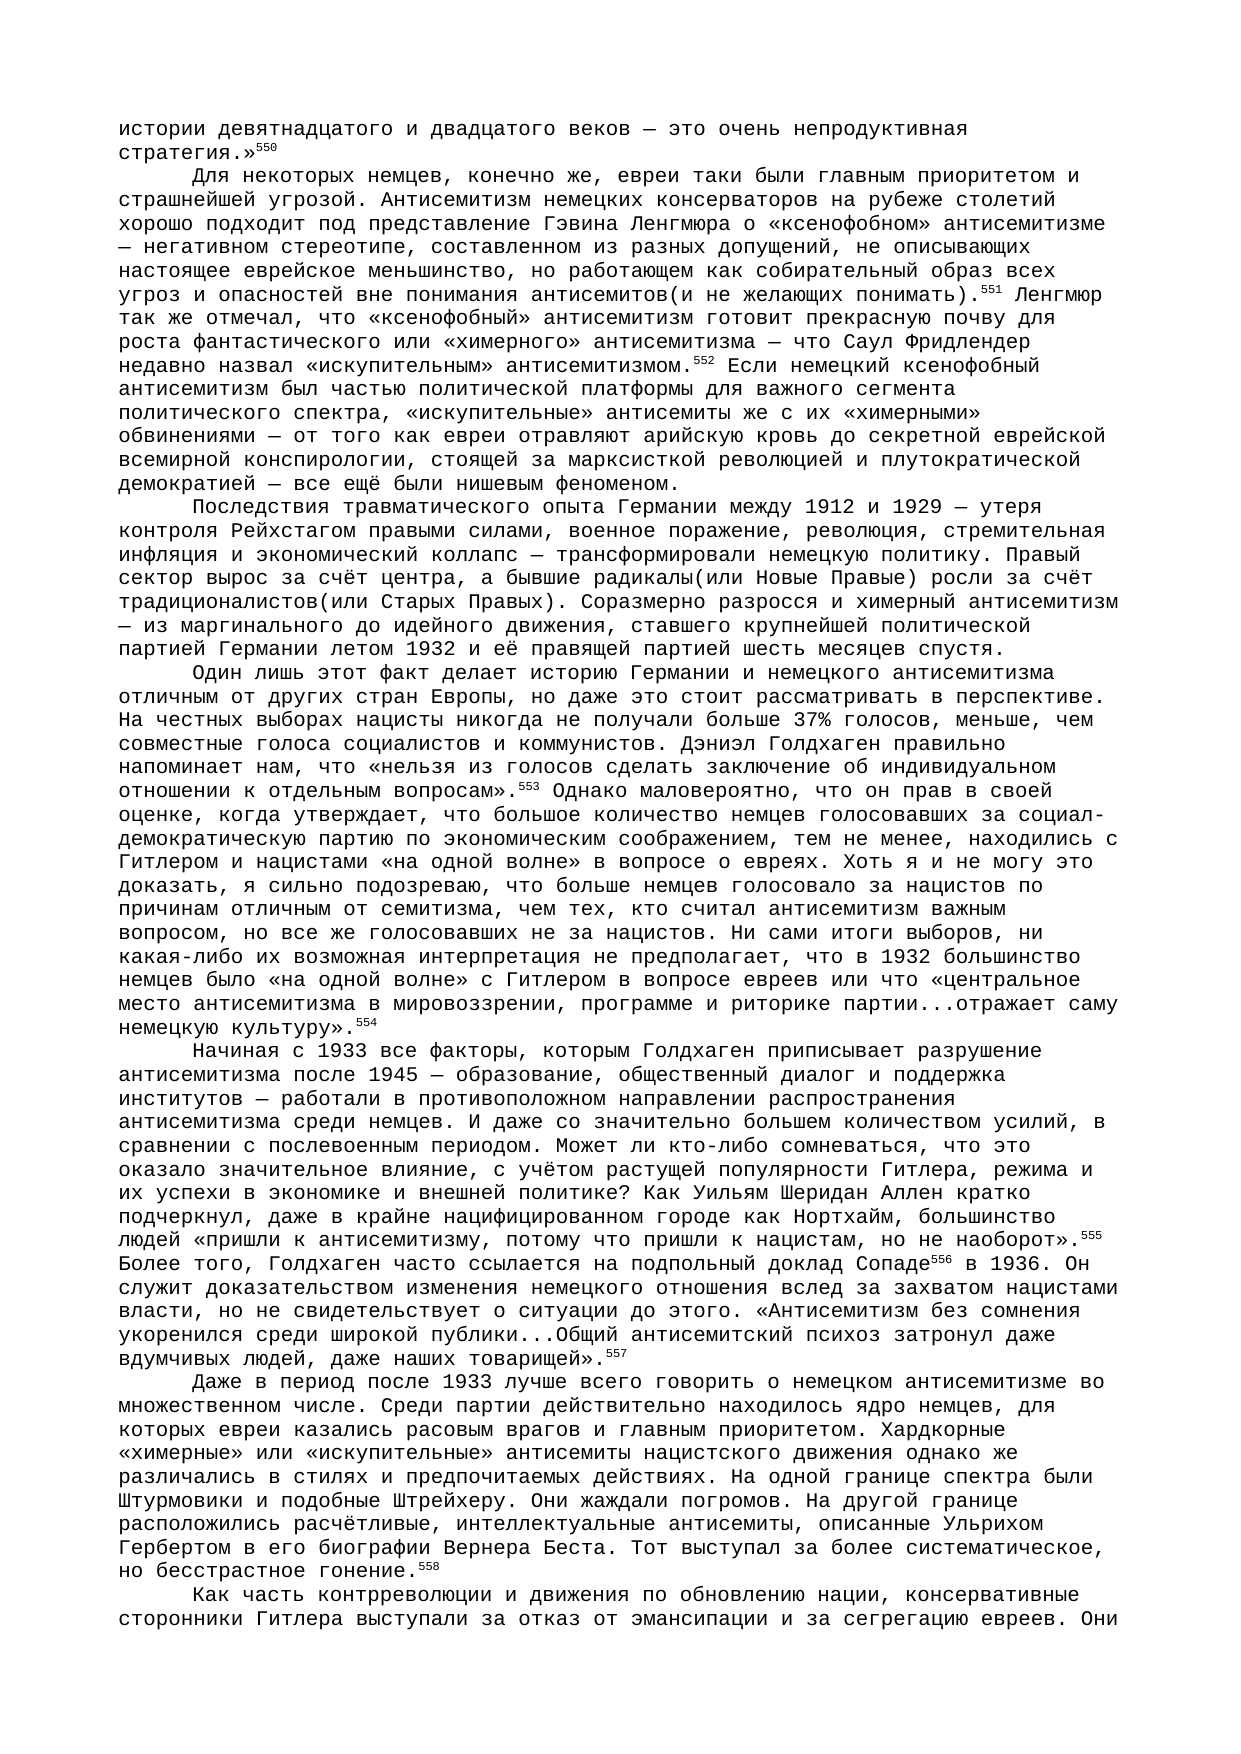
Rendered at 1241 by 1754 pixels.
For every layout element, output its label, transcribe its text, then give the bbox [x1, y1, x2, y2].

text Даже в период после 1933 лучше всего говорить о немецком антисемитизме во множественном числе. Среди партии действительно находилось ядро немцев, для которых евреи казались расовым врагов и главным приоритетом. Хардкорные «химерные» или «искупительные» антисемиты нацистского движения однако же различались в стилях и предпочитаемых действиях. На одной границе спектра были Штурмовики и подобные Штрейхеру. Они жаждали погромов. На другой границе расположились расчётливые, интеллектуальные антисемиты, описанные Ульрихом Гербертом в его биографии Вернера Беста. Тот выступал за более систематическое, но бесстрастное гонение. [118, 1371, 1122, 1584]
text Начиная с 1933 все факторы, которым Голдхаген приписывает разрушение антисемитизма после 1945 — образование, общественный диалог и поддержка институтов — работали в противоположном направлении распространения антисемитизма среди немцев. И даже со значительно большем количеством усилий, в сравнении с послевоенным периодом. Может ли кто-либо сомневаться, что это оказало значительное влияние, с учётом растущей популярности Гитлера, режима и их успехи в экономике и внешней политике? Как Уильям Шеридан Аллен кратко подчеркнул, даже в крайне нацифицированном городе как Нортхайм, большинство людей «пришли к антисемитизму, потому что пришли к нацистам, но не наоборот». Более того, Голдхаген часто ссылается на подпольный доклад Сопаде в 1936. Он служит доказательством изменения немецкого отношения вслед за захватом нацистами власти, но не свидетельствует о ситуации до этого. «Антисемитизм без сомнения укоренился среди широкой публики...Общий антисемитский психоз затронул даже вдумчивых людей, даже наших товарищей». [118, 1040, 1122, 1371]
text Последствия травматического опыта Германии между 1912 и 1929 — утеря контроля Рейхстагом правыми силами, военное поражение, революция, стремительная инфляция и экономический коллапс — трансформировали немецкую политику. Правый сектор вырос за счёт центра, а бывшие радикалы(или Новые Правые) росли за счёт традиционалистов(или Старых Правых). Соразмерно разросся и химерный антисемитизм — из маргинального до идейного движения, ставшего крупнейшей политической партией Германии летом 1932 и её правящей партией шесть месяцев спустя. [118, 496, 1122, 662]
text Один лишь этот факт делает историю Германии и немецкого антисемитизма отличным от других стран Европы, но даже это стоит рассматривать в перспективе. На честных выборах нацисты никогда не получали больше 37% голосов, меньше, чем совместные голоса социалистов и коммунистов. Дэниэл Голдхаген правильно напоминает нам, что «нельзя из голосов сделать заключение об индивидуальном отношении к отдельным вопросам». Однако маловероятно, что он прав в своей оценке, когда утверждает, что большое количество немцев голосовавших за социал-демократическую партию по экономическим соображением, тем не менее, находились с Гитлером и нацистами «на одной волне» в вопросе о евреях. Хоть я и не могу это доказать, я сильно подозреваю, что больше немцев голосовало за нацистов по причинам отличным от семитизма, чем тех, кто считал антисемитизм важным вопросом, но все же голосовавших не за нацистов. Ни сами итоги выборов, ни какая-либо их возможная интерпретация не предполагает, что в 1932 большинство немцев было «на одной волне» с Гитлером в вопросе евреев или что «центральное место антисемитизма в мировоззрении, программе и риторике партии...отражает саму немецкую культуру». [118, 662, 1122, 1040]
text Как часть контрреволюции и движения по обновлению нации, консервативные сторонники Гитлера выступали за отказ от эмансипации и за сегрегацию евреев. Они [118, 1584, 1122, 1631]
text Для некоторых немцев, конечно же, евреи таки были главным приоритетом и страшнейшей угрозой. Антисемитизм немецких консерваторов на рубеже столетий хорошо подходит под представление Гэвина Ленгмюра о «ксенофобном» антисемитизме — негативном стереотипе, составленном из разных допущений, не описывающих настоящее еврейское меньшинство, но работающем как собирательный образ всех угроз и опасностей вне понимания антисемитов(и не желающих понимать). Ленгмюр так же отмечал, что «ксенофобный» антисемитизм готовит прекрасную почву для роста фантастического или «химерного» антисемитизма — что Саул Фридлендер недавно назвал «искупительным» антисемитизмом. Если немецкий ксенофобный антисемитизм был частью политической платформы для важного сегмента политического спектра, «искупительные» антисемиты же с их «химерными» обвинениями — от того как евреи отравляют арийскую кровь до секретной еврейской всемирной конспирологии, стоящей за марксисткой революцией и плутократической демократией — все ещё были нишевым феноменом. [118, 165, 1122, 496]
text истории девятнадцатого и двадцатого веков — это очень непродуктивная стратегия.» [118, 118, 1122, 165]
